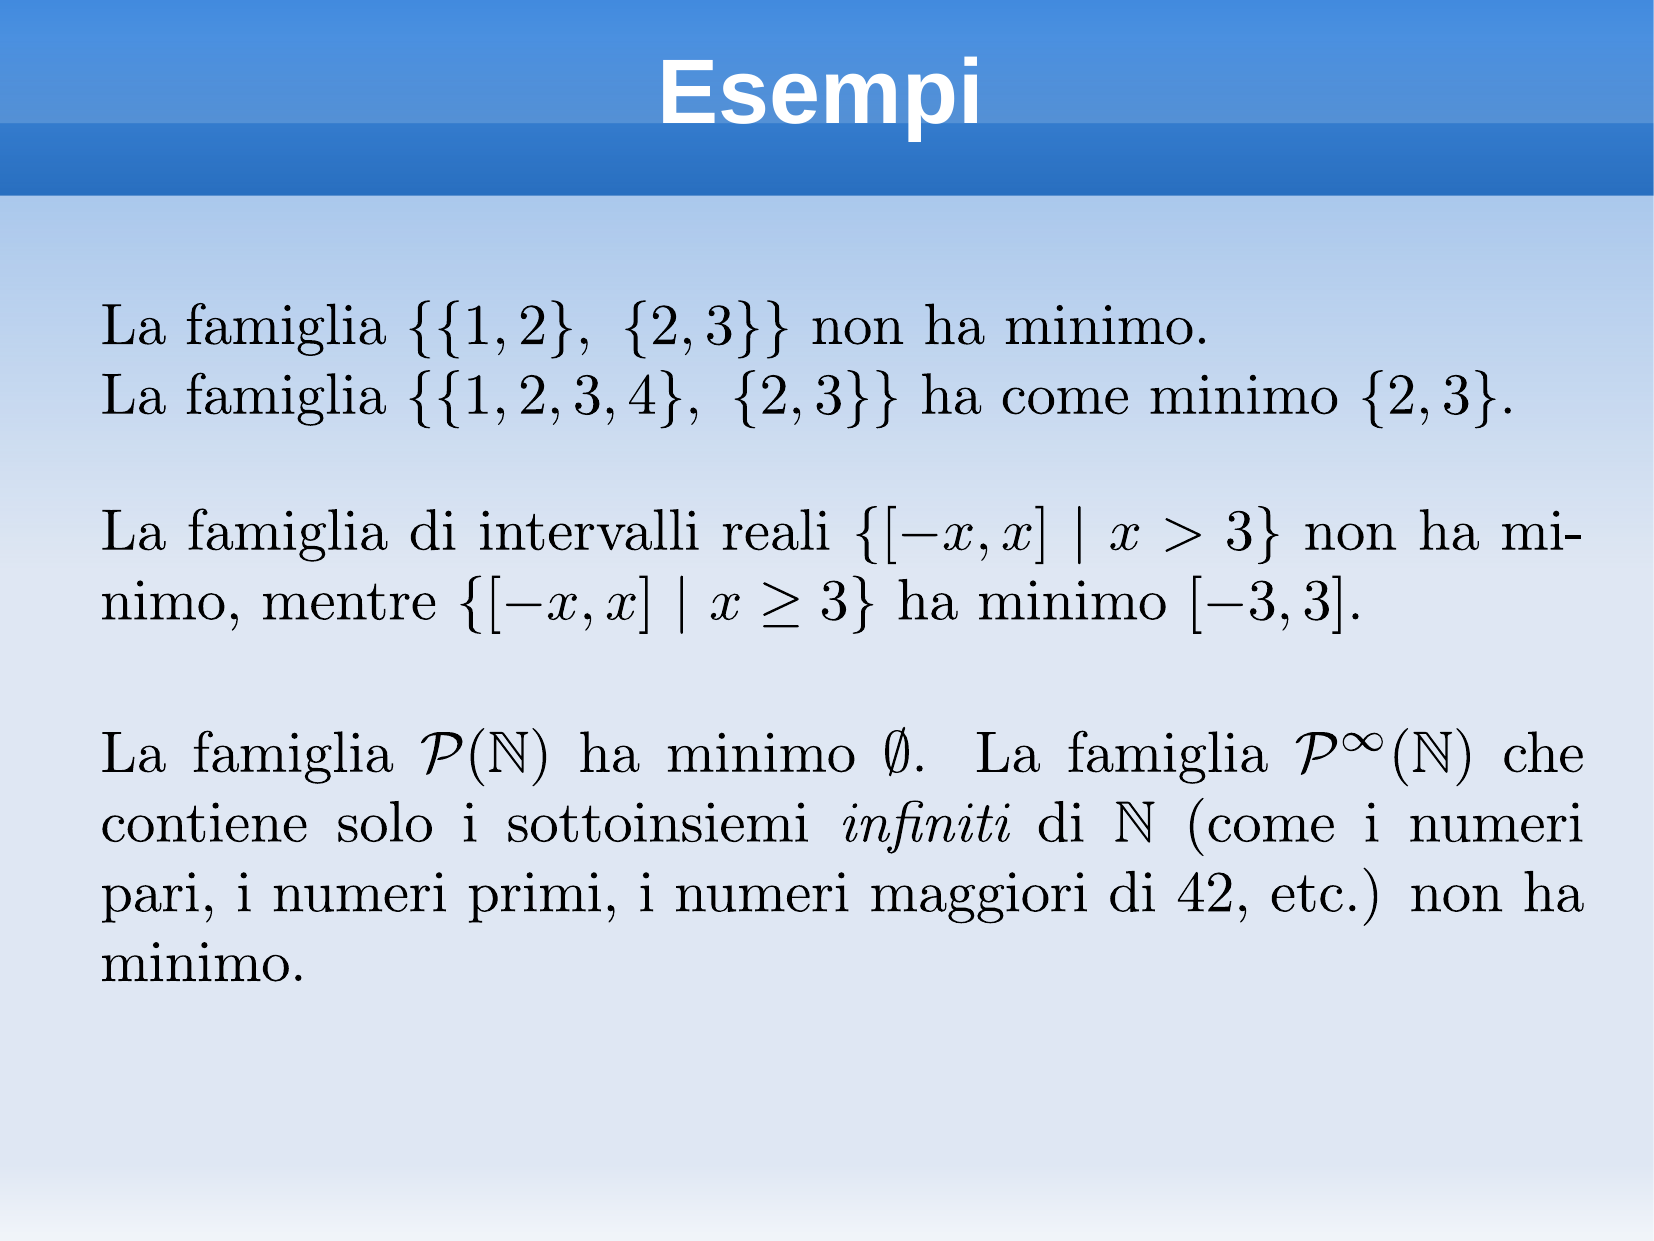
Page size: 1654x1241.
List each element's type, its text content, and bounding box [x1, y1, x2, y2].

title Esempi [76, 0, 1565, 196]
picture [0, 0, 1654, 1241]
text_box [100, 300, 1585, 982]
